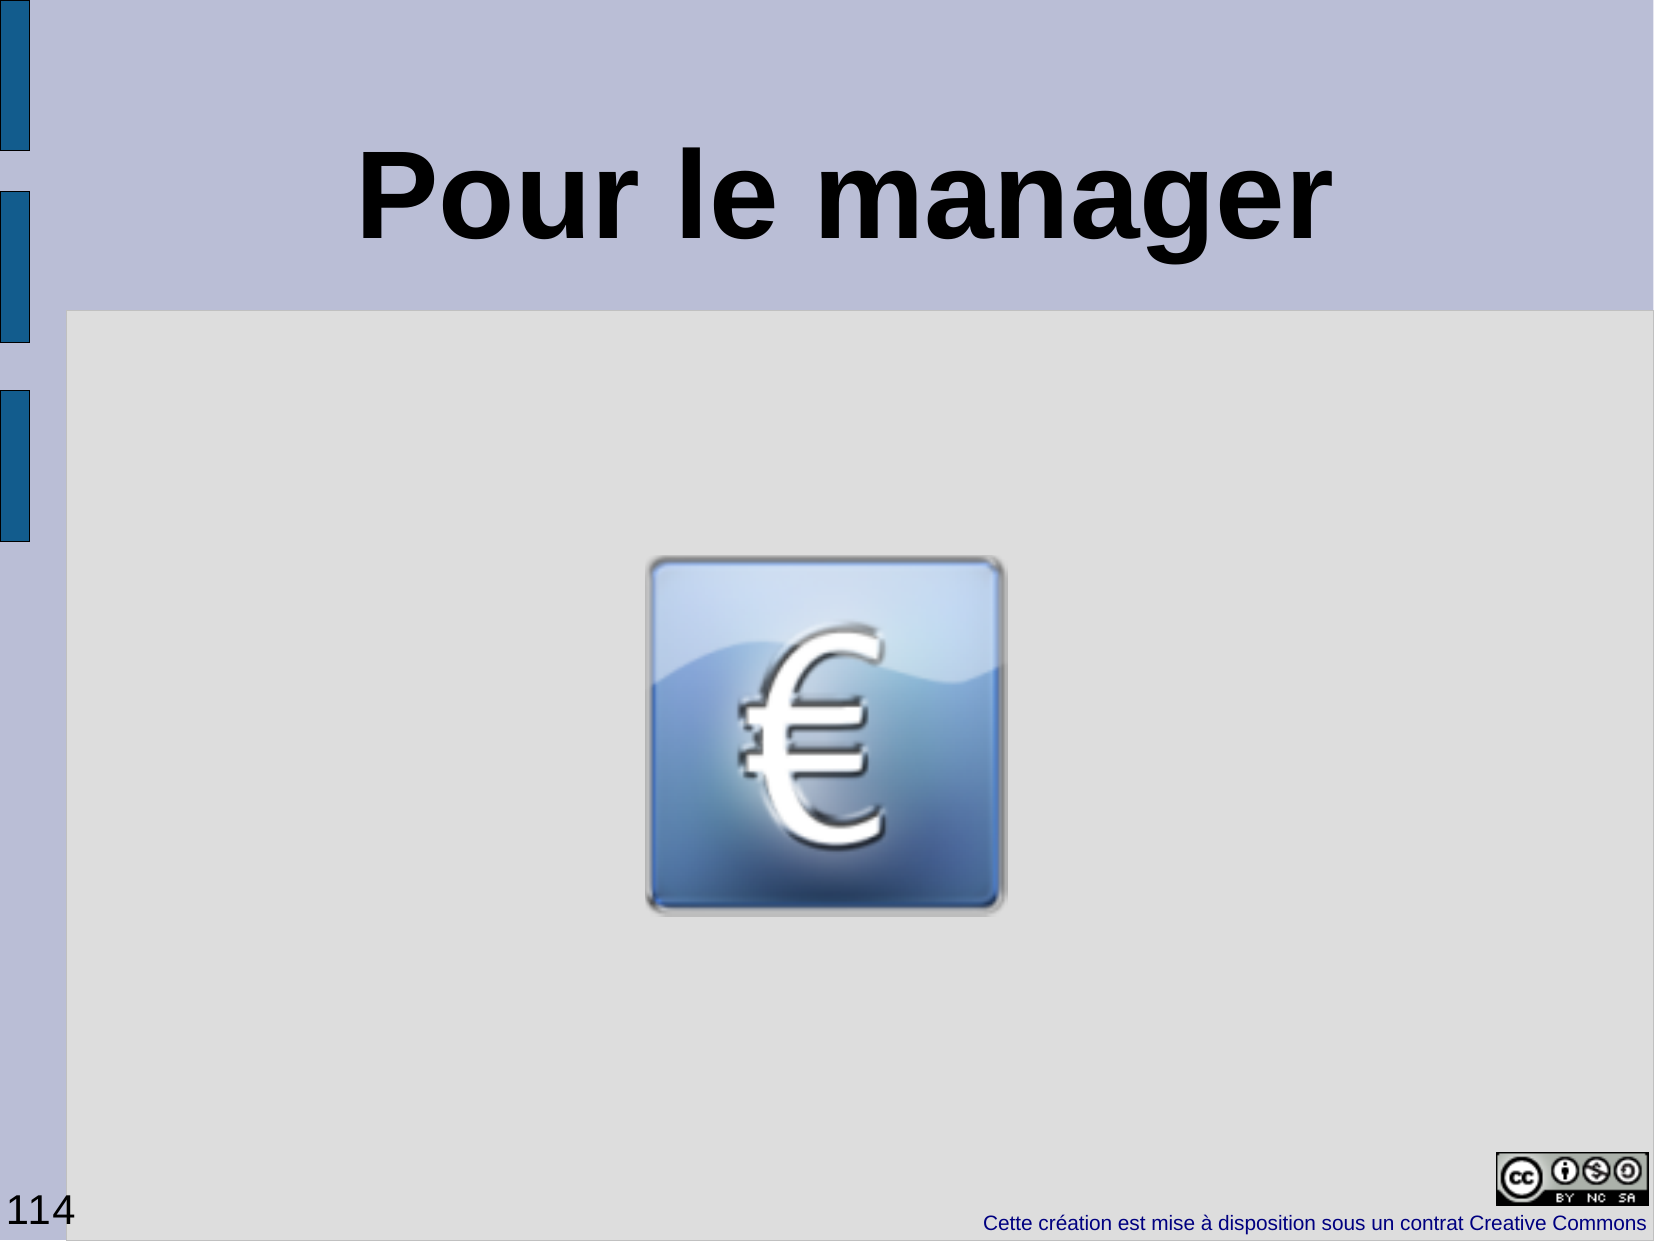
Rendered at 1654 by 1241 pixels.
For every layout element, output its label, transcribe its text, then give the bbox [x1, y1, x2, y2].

picture [645, 555, 1008, 917]
title Pour le manager [121, 91, 1534, 299]
subtitle [121, 344, 1534, 1127]
picture [1496, 1152, 1649, 1206]
